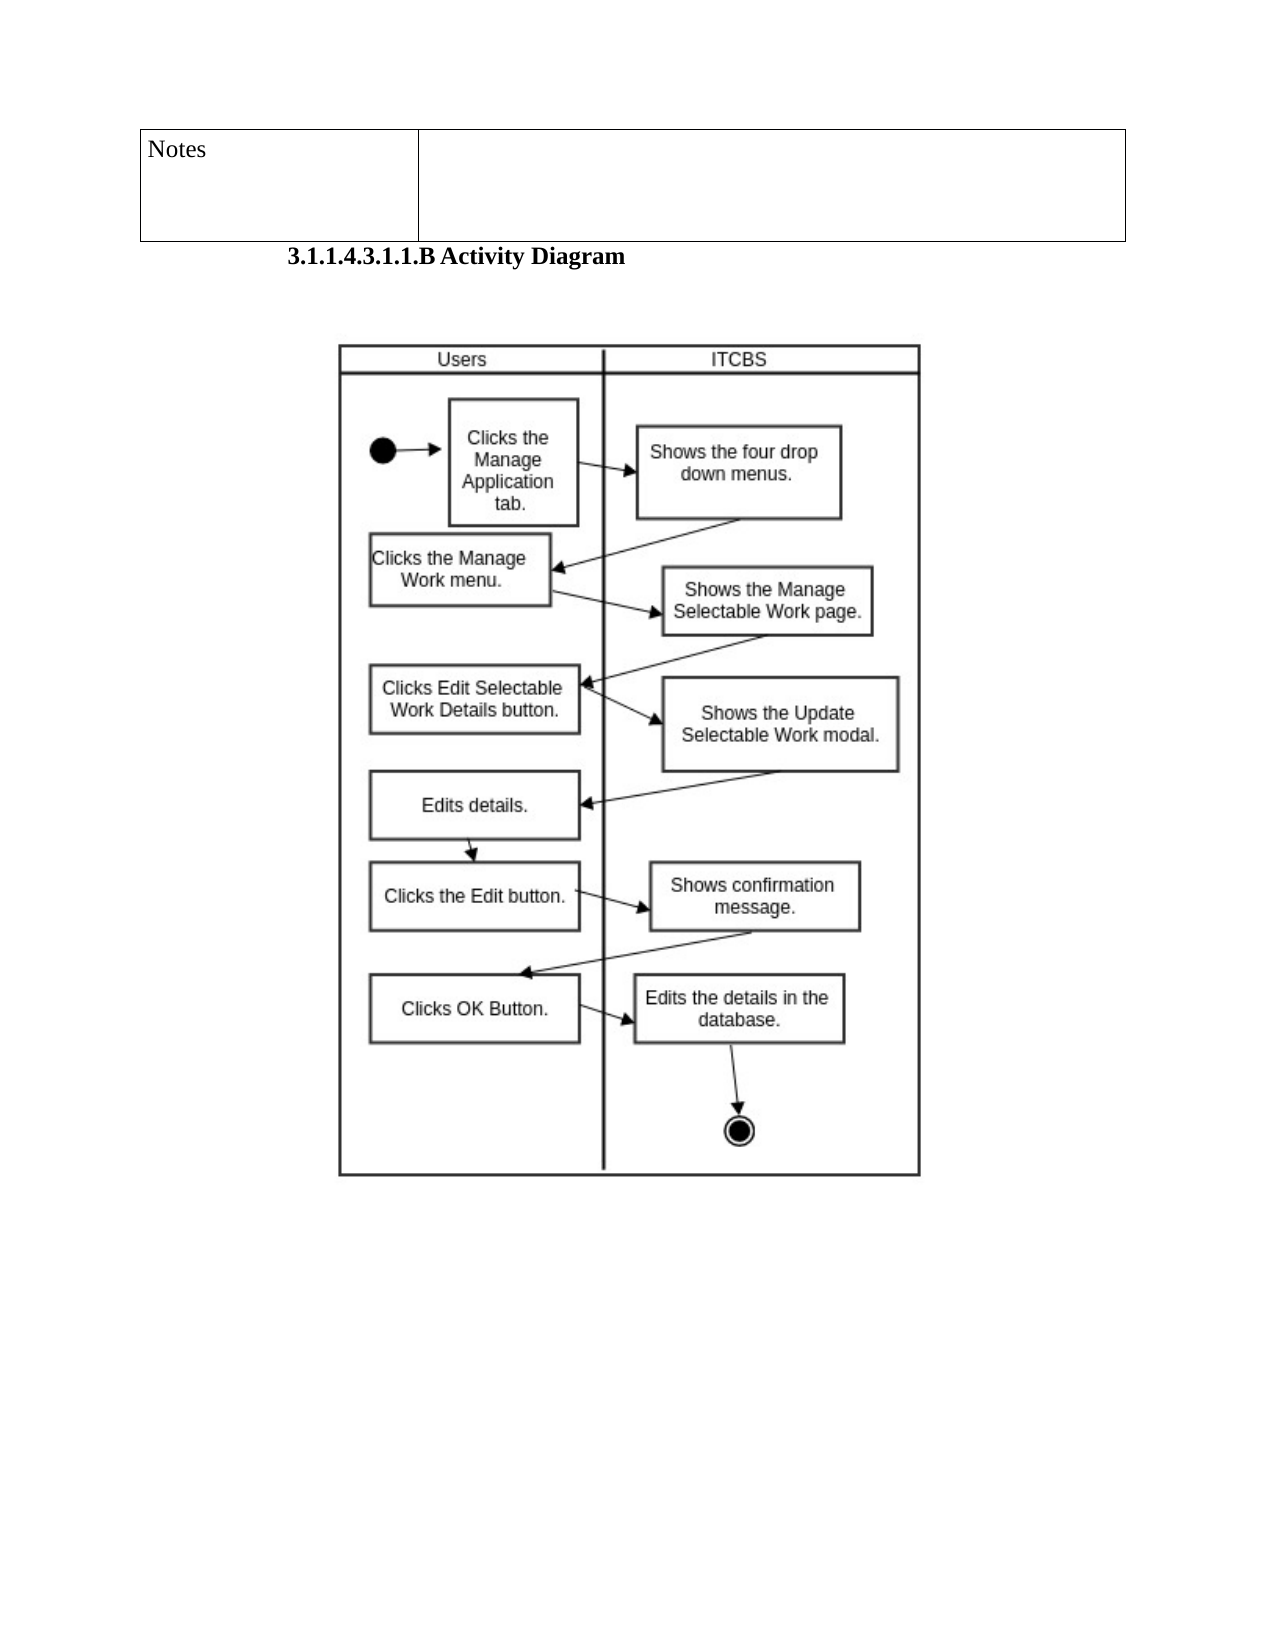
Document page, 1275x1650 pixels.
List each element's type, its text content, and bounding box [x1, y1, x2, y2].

picture [323, 271, 957, 1208]
table_cell Notes [141, 130, 418, 241]
table_cell [419, 130, 1125, 241]
text 3.1.1.4.3.1.1.B Activity Diagram [139, 241, 1135, 270]
